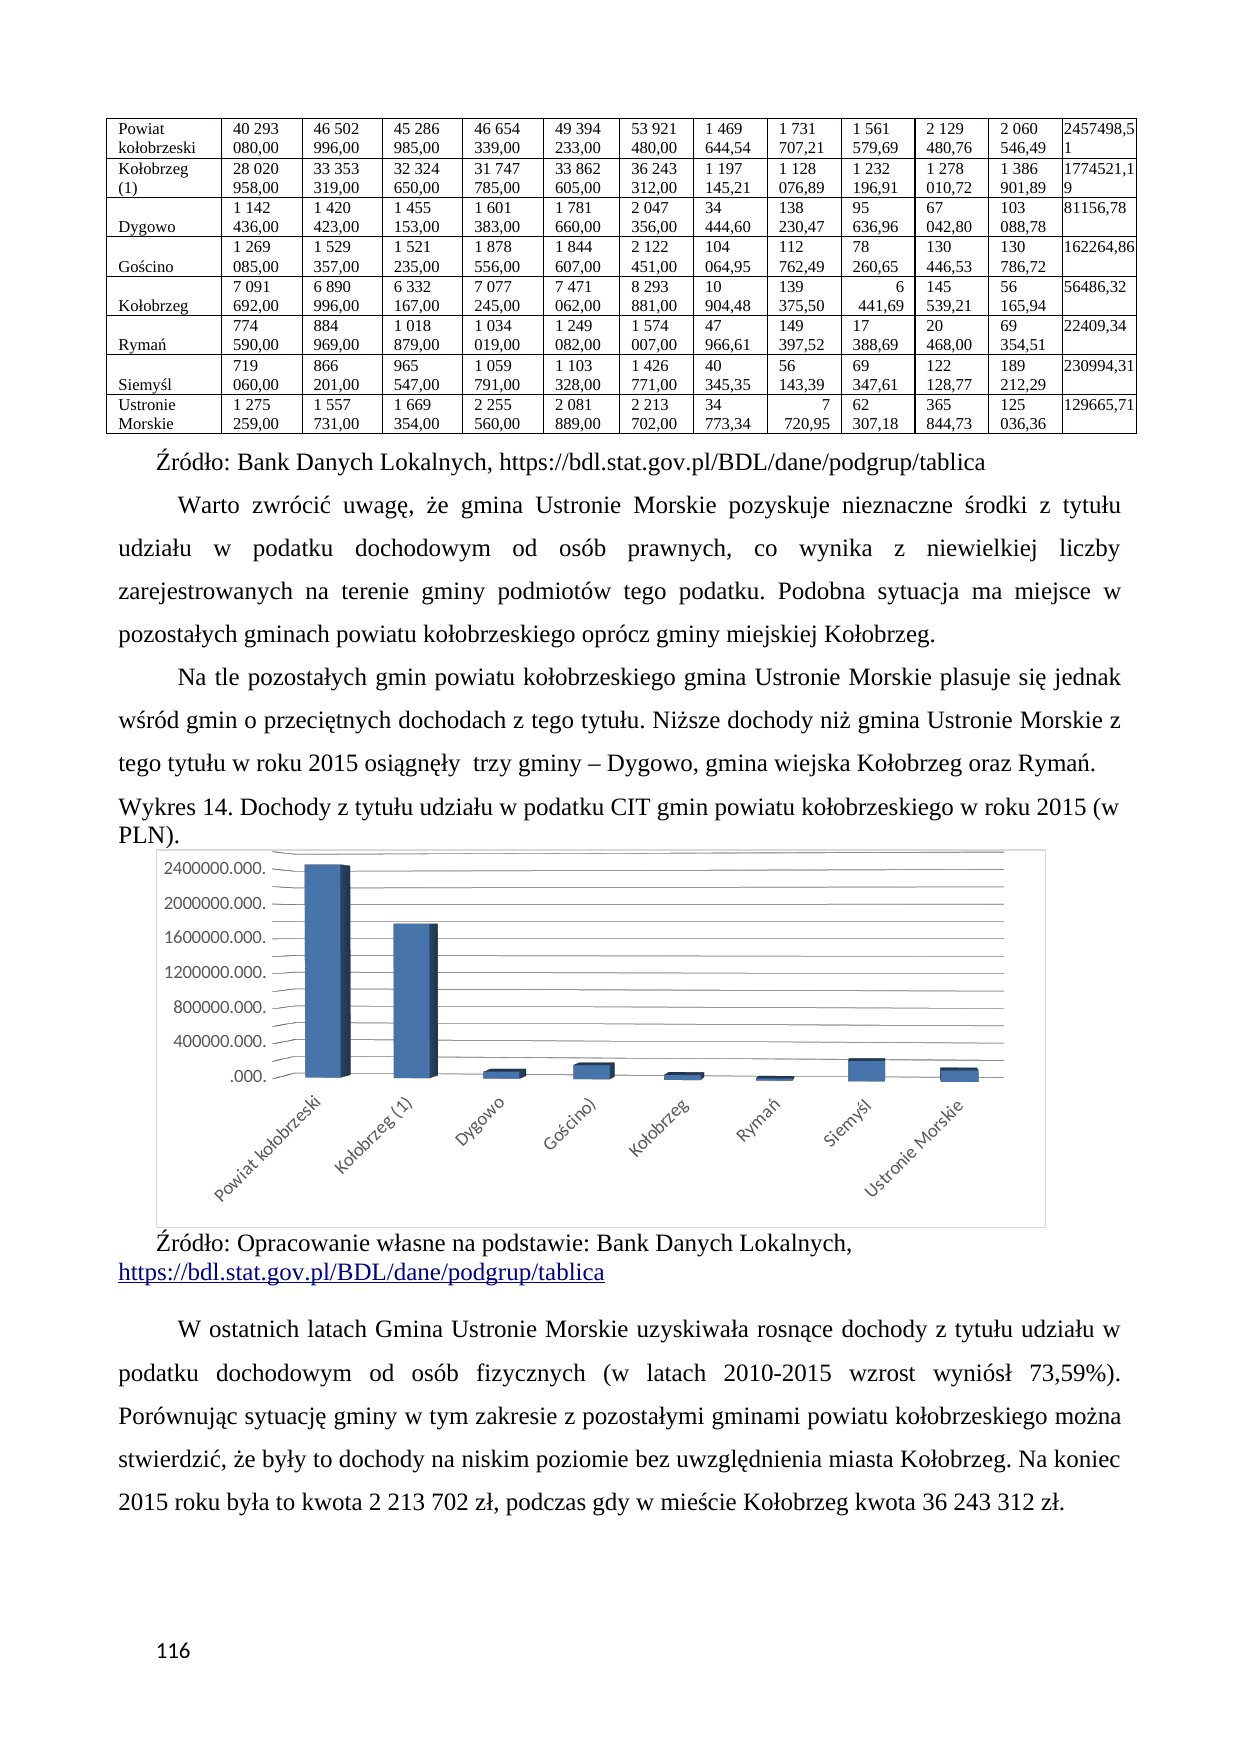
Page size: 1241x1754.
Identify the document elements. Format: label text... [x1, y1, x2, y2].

table_cell 1 232 196,91 [842, 159, 914, 197]
table_cell Powiat kołobrzeski [107, 119, 221, 157]
table_cell 1 878 556,00 [463, 237, 543, 276]
table_cell 6 332 167,00 [383, 277, 462, 315]
table_cell 32 324 650,00 [383, 159, 462, 197]
table_cell 34 444,60 [694, 198, 767, 236]
table_cell 7 077 245,00 [463, 277, 543, 315]
table_cell 95 636,96 [842, 198, 914, 236]
table_cell 1 249 082,00 [544, 316, 619, 354]
table_cell 145 539,21 [916, 277, 988, 315]
table_cell 1 278 010,72 [916, 159, 988, 197]
table_cell 130 446,53 [916, 237, 988, 276]
table_cell 2 122 451,00 [620, 237, 693, 276]
table_cell Siemyśl [107, 355, 221, 394]
table_cell Kołobrzeg [107, 277, 221, 315]
table_cell 1 561 579,69 [842, 119, 914, 157]
table_cell Dygowo [107, 198, 221, 236]
table_cell 40 293 080,00 [222, 119, 302, 157]
table_cell 56 165,94 [989, 277, 1062, 315]
table_cell 7 091 692,00 [222, 277, 302, 315]
table_cell 138 230,47 [768, 198, 841, 236]
table_cell 162264,86 [1063, 237, 1136, 276]
table_cell 2 060 546,49 [989, 119, 1062, 157]
table_cell 56 143,39 [768, 355, 841, 394]
text Na tle pozostałych gmin powiatu kołobrzeskiego gmina Ustronie Morskie plasuje się jednak wśród gmin o przeciętnych dochodach z tego tytułu. Niższe dochody niż gmina Ustronie Morskie z tego tytułu w roku 2015 osiągnęły trzy gminy – Dygowo, gmina wiejska Kołobrzeg oraz Rymań. [118, 662, 1122, 777]
table_cell 45 286 985,00 [383, 119, 462, 157]
table_cell 189 212,29 [989, 355, 1062, 394]
text W ostatnich latach Gmina Ustronie Morskie uzyskiwała rosnące dochody z tytułu udziału w podatku dochodowym od osób fizycznych (w latach 2010-2015 wzrost wyniósł 73,59%). Porównując sytuację gminy w tym zakresie z pozostałymi gminami powiatu kołobrzeskiego można stwierdzić, że były to dochody na niskim poziomie bez uwzględnienia miasta Kołobrzeg. Na koniec 2015 roku była to kwota 2 213 702 zł, podczas gdy w mieście Kołobrzeg kwota 36 243 312 zł. [118, 1314, 1122, 1516]
table_cell 62 307,18 [842, 395, 914, 433]
table_cell 1 455 153,00 [383, 198, 462, 236]
table_cell 1774521,19 [1063, 159, 1136, 197]
table_cell 40 345,35 [694, 355, 767, 394]
table_cell 129665,71 [1063, 395, 1136, 433]
table_cell 69 347,61 [842, 355, 914, 394]
table_cell 1 731 707,21 [768, 119, 841, 157]
table_cell 6 441,69 [842, 277, 914, 315]
table_cell 1 420 423,00 [303, 198, 382, 236]
table_cell 1 844 607,00 [544, 237, 619, 276]
table_cell Rymań [107, 316, 221, 354]
table_cell 7 720,95 [768, 395, 841, 433]
table_cell 139 375,50 [768, 277, 841, 315]
table_cell 1 269 085,00 [222, 237, 302, 276]
table_cell 47 966,61 [694, 316, 767, 354]
table_cell 365 844,73 [916, 395, 988, 433]
table_cell 81156,78 [1063, 198, 1136, 236]
table_cell 1 574 007,00 [620, 316, 693, 354]
table_cell 1 059 791,00 [463, 355, 543, 394]
table_cell 2 047 356,00 [620, 198, 693, 236]
table_cell 46 502 996,00 [303, 119, 382, 157]
table_cell 22409,34 [1063, 316, 1136, 354]
text Źródło: Opracowanie własne na podstawie: Bank Danych Lokalnych, https://bdl.stat.gov.pl/BDL/dane/podgrup/tablica [118, 1228, 1122, 1286]
table_cell 2 255 560,00 [463, 395, 543, 433]
table_cell 1 103 328,00 [544, 355, 619, 394]
table_cell 2 081 889,00 [544, 395, 619, 433]
table_cell 230994,31 [1063, 355, 1136, 394]
table_cell 125 036,36 [989, 395, 1062, 433]
table_cell 1 601 383,00 [463, 198, 543, 236]
text Źródło: Bank Danych Lokalnych, https://bdl.stat.gov.pl/BDL/dane/podgrup/tablica [118, 447, 1122, 475]
table_cell 33 353 319,00 [303, 159, 382, 197]
table_cell 1 142 436,00 [222, 198, 302, 236]
table_cell 866 201,00 [303, 355, 382, 394]
table_cell Gościno [107, 237, 221, 276]
table_cell 33 862 605,00 [544, 159, 619, 197]
table_cell 46 654 339,00 [463, 119, 543, 157]
table_cell 53 921 480,00 [620, 119, 693, 157]
table_cell Kołobrzeg (1) [107, 159, 221, 197]
table_cell 104 064,95 [694, 237, 767, 276]
table_cell 1 128 076,89 [768, 159, 841, 197]
table_cell 884 969,00 [303, 316, 382, 354]
table_cell 49 394 233,00 [544, 119, 619, 157]
table_cell 8 293 881,00 [620, 277, 693, 315]
table_cell 112 762,49 [768, 237, 841, 276]
table_cell 56486,32 [1063, 277, 1136, 315]
table_cell 36 243 312,00 [620, 159, 693, 197]
table_cell 1 669 354,00 [383, 395, 462, 433]
table_cell 774 590,00 [222, 316, 302, 354]
table_cell 1 197 145,21 [694, 159, 767, 197]
table_cell 69 354,51 [989, 316, 1062, 354]
table_cell 7 471 062,00 [544, 277, 619, 315]
table_cell 103 088,78 [989, 198, 1062, 236]
table_cell 1 034 019,00 [463, 316, 543, 354]
table_cell 34 773,34 [694, 395, 767, 433]
table_cell 2 129 480,76 [916, 119, 988, 157]
table_cell Ustronie Morskie [107, 395, 221, 433]
table_cell 1 781 660,00 [544, 198, 619, 236]
table_cell 719 060,00 [222, 355, 302, 394]
table_cell 28 020 958,00 [222, 159, 302, 197]
table_cell 149 397,52 [768, 316, 841, 354]
table_cell 78 260,65 [842, 237, 914, 276]
table_cell 17 388,69 [842, 316, 914, 354]
table_cell 67 042,80 [916, 198, 988, 236]
table_cell 1 426 771,00 [620, 355, 693, 394]
table_cell 1 521 235,00 [383, 237, 462, 276]
table_cell 1 529 357,00 [303, 237, 382, 276]
table_cell 122 128,77 [916, 355, 988, 394]
table_cell 1 018 879,00 [383, 316, 462, 354]
table_cell 10 904,48 [694, 277, 767, 315]
table_cell 965 547,00 [383, 355, 462, 394]
table_cell 1 557 731,00 [303, 395, 382, 433]
table_cell 31 747 785,00 [463, 159, 543, 197]
table_cell 2457498,51 [1063, 119, 1136, 157]
table_cell 1 275 259,00 [222, 395, 302, 433]
table_cell 2 213 702,00 [620, 395, 693, 433]
text Warto zwrócić uwagę, że gmina Ustronie Morskie pozyskuje nieznaczne środki z tytułu udziału w podatku dochodowym od osób prawnych, co wynika z niewielkiej liczby zarejestrowanych na terenie gminy podmiotów tego podatku. Podobna sytuacja ma miejsce w pozostałych gminach powiatu kołobrzeskiego oprócz gminy miejskiej Kołobrzeg. [118, 490, 1122, 648]
table_cell 20 468,00 [916, 316, 988, 354]
table_cell 130 786,72 [989, 237, 1062, 276]
table_cell 1 386 901,89 [989, 159, 1062, 197]
table_cell 6 890 996,00 [303, 277, 382, 315]
table_cell 1 469 644,54 [694, 119, 767, 157]
text Wykres 14. Dochody z tytułu udziału w podatku CIT gmin powiatu kołobrzeskiego w roku 2015 (w PLN). [118, 792, 1122, 849]
